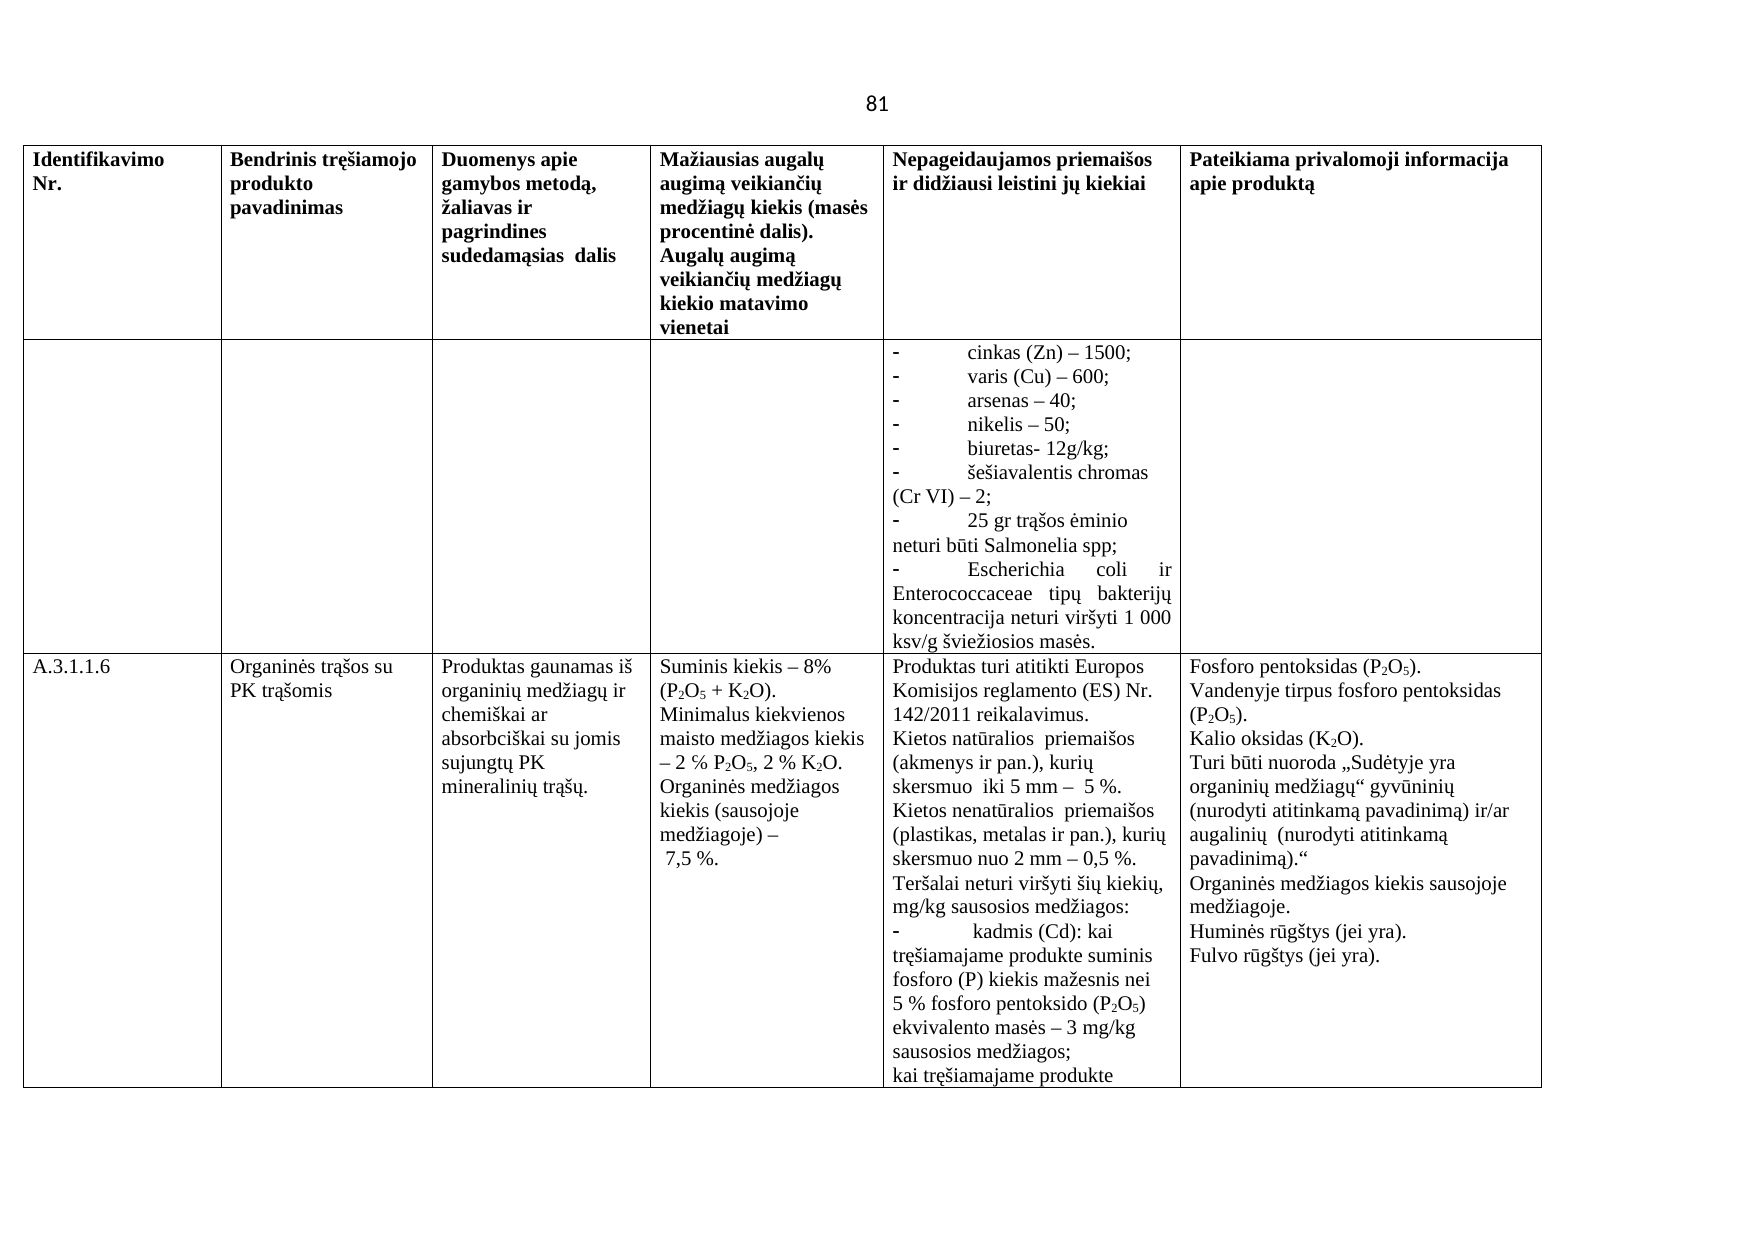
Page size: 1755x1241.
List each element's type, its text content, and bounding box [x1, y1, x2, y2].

table_header Nepageidaujamos priemaišos ir didžiausi leistini jų kiekiai [884, 146, 1180, 339]
table_cell [1181, 340, 1541, 653]
table_header Identifikavimo Nr. [24, 146, 221, 339]
table_cell A.3.1.1.6 [24, 654, 221, 1087]
table_cell [24, 340, 221, 653]
table_cell [222, 340, 432, 653]
table_cell  cinkas (Zn) – 1500;  varis (Cu) – 600;  arsenas – 40;  nikelis – 50;  biuretas- 12g/kg;  šešiavalentis chromas (Cr VI) – 2;  25 gr trąšos ėminio neturi būti Salmonelia spp;  Escherichia coli ir Enterococcaceae tipų bakterijų koncentracija neturi viršyti 1 000 ksv/g šviežiosios masės. [884, 340, 1180, 653]
table_header Duomenys apie gamybos metodą, žaliavas ir pagrindines sudedamąsias dalis [433, 146, 650, 339]
table_cell Produktas turi atitikti Europos Komisijos reglamento (ES) Nr. 142/2011 reikalavimus. Kietos natūralios priemaišos (akmenys ir pan.), kurių skersmuo iki 5 mm – 5 %. Kietos nenatūralios priemaišos (plastikas, metalas ir pan.), kurių skersmuo nuo 2 mm – 0,5 %. Teršalai neturi viršyti šių kiekių, mg/kg sausosios medžiagos:  kadmis (Cd): kai tręšiamajame produkte suminis fosforo (P) kiekis mažesnis nei 5 % fosforo pentoksido (P2O5) ekvivalento masės – 3 mg/kg sausosios medžiagos; kai tręšiamajame produkte [884, 654, 1180, 1087]
table_cell Organinės trąšos su PK trąšomis [222, 654, 432, 1087]
table_header Pateikiama privalomoji informacija apie produktą [1181, 146, 1541, 339]
table_cell [433, 340, 650, 653]
table_cell Fosforo pentoksidas (P2O5). Vandenyje tirpus fosforo pentoksidas (P2O5). Kalio oksidas (K2O). Turi būti nuoroda „Sudėtyje yra organinių medžiagų“ gyvūninių (nurodyti atitinkamą pavadinimą) ir/ar augalinių (nurodyti atitinkamą pavadinimą).“ Organinės medžiagos kiekis sausojoje medžiagoje. Huminės rūgštys (jei yra). Fulvo rūgštys (jei yra). [1181, 654, 1541, 1087]
table_cell Suminis kiekis – 8% (P2O5 + K2O). Minimalus kiekvienos maisto medžiagos kiekis – 2 ℅ P2O5, 2 % K2O. Organinės medžiagos kiekis (sausojoje medžiagoje) – 7,5 %. [651, 654, 883, 1087]
table_header Mažiausias augalų augimą veikiančių medžiagų kiekis (masės procentinė dalis). Augalų augimą veikiančių medžiagų kiekio matavimo vienetai [651, 146, 883, 339]
table_cell [651, 340, 883, 653]
table_header Bendrinis tręšiamojo produkto pavadinimas [222, 146, 432, 339]
table_cell Produktas gaunamas iš organinių medžiagų ir chemiškai ar absorbciškai su jomis sujungtų PK mineralinių trąšų. [433, 654, 650, 1087]
